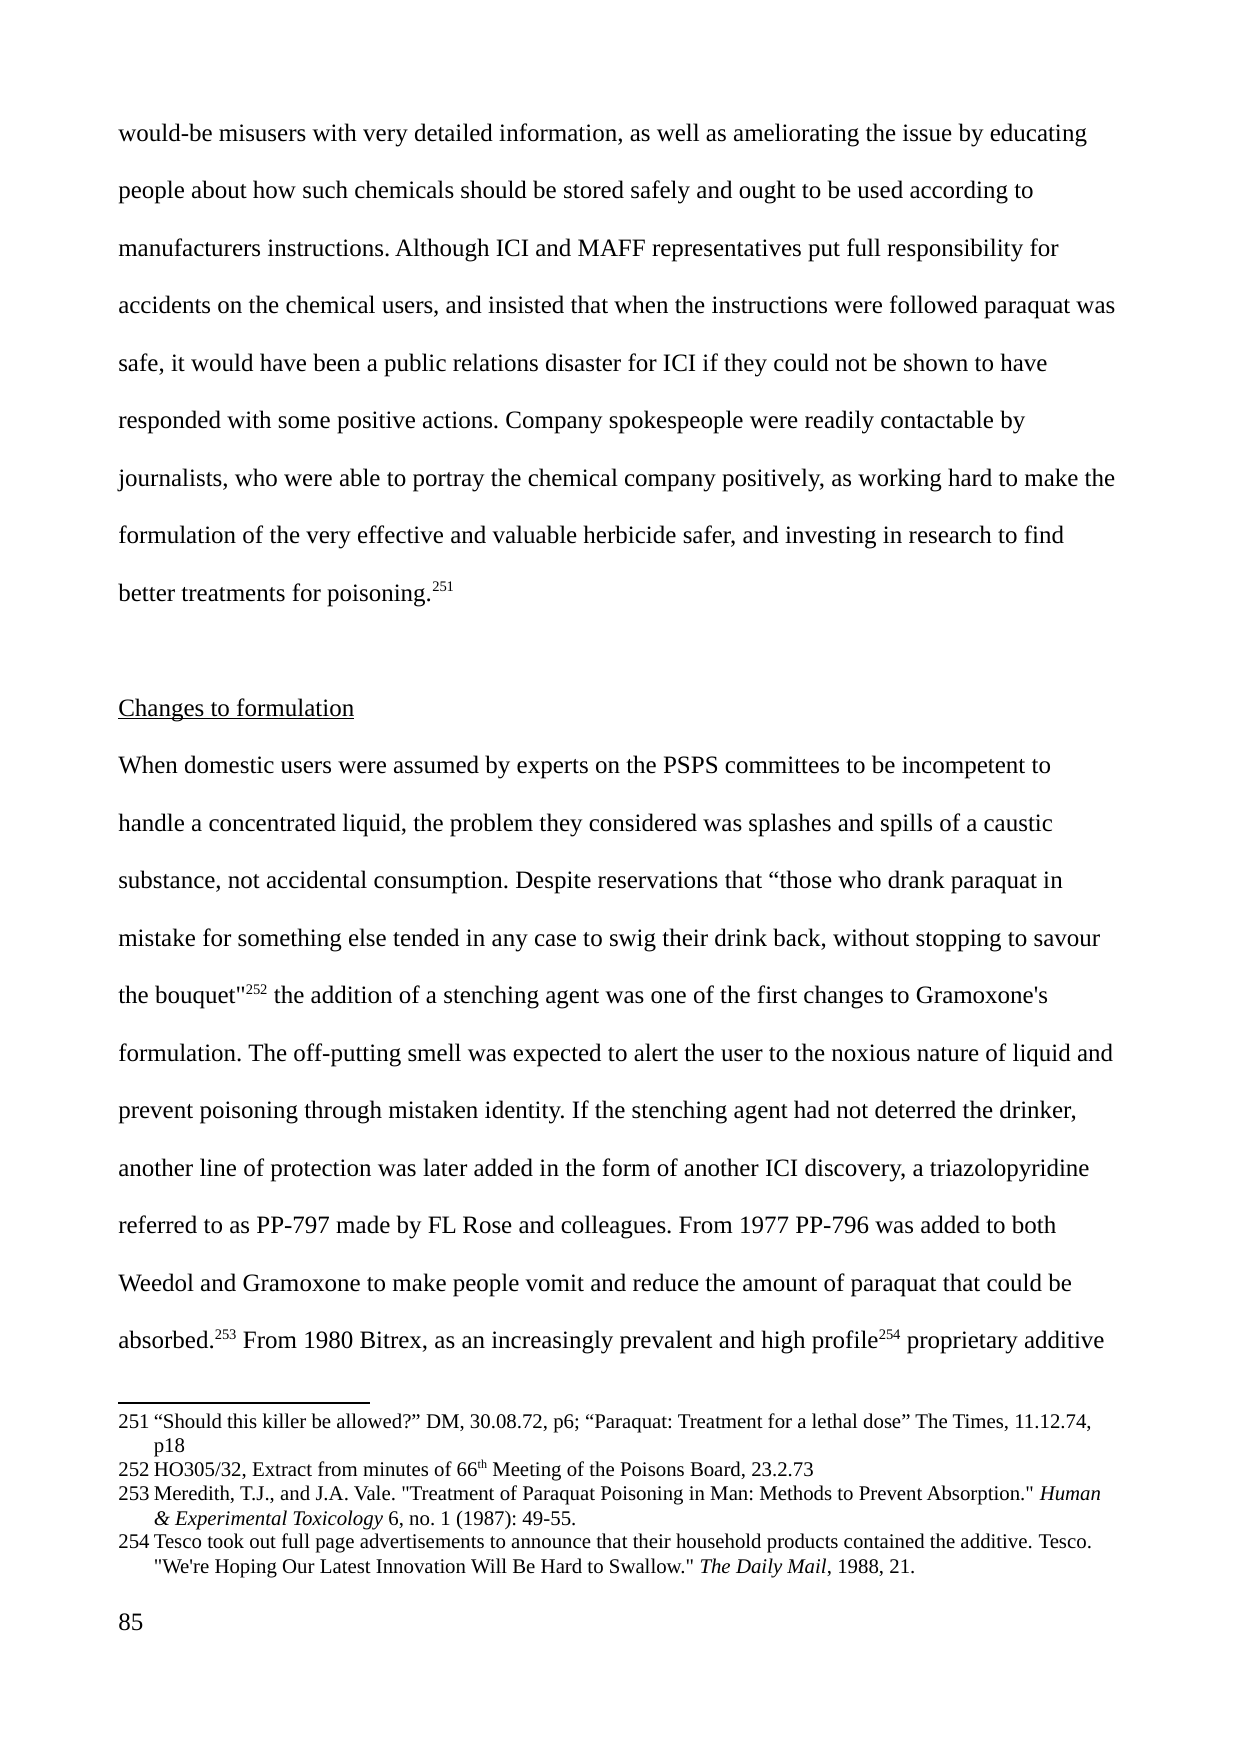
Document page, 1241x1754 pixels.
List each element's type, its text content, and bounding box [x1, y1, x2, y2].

text Tesco took out full page advertisements to announce that their household products contained the additive. Tesco. "We're Hoping Our Latest Innovation Will Be Hard to Swallow." The Daily Mail, 1988, 21. [118, 1529, 1122, 1578]
text HO305/32, Extract from minutes of 66th Meeting of the Poisons Board, 23.2.73 [118, 1457, 1122, 1481]
text “Should this killer be allowed?” DM, 30.08.72, p6; “Paraquat: Treatment for a lethal dose” The Times, 11.12.74, p18 [118, 1409, 1122, 1457]
text Meredith, T.J., and J.A. Vale. "Treatment of Paraquat Poisoning in Man: Methods to Prevent Absorption." Human & Experimental Toxicology 6, no. 1 (1987): 49-55. [118, 1481, 1122, 1529]
text Changes to formulation [118, 693, 1122, 722]
text When domestic users were assumed by experts on the PSPS committees to be incompetent to handle a concentrated liquid, the problem they considered was splashes and spills of a caustic substance, not accidental consumption. Despite reservations that “those who drank paraquat in mistake for something else tended in any case to swig their drink back, without stopping to savour the bouquet" the addition of a stenching agent was one of the first changes to Gramoxone's formulation. The off-putting smell was expected to alert the user to the noxious nature of liquid and prevent poisoning through mistaken identity. If the stenching agent had not deterred the drinker, another line of protection was later added in the form of another ICI discovery, a triazolopyridine referred to as PP-797 made by FL Rose and colleagues. From 1977 PP-796 was added to both Weedol and Gramoxone to make people vomit and reduce the amount of paraquat that could be absorbed. From 1980 Bitrex, as an increasingly prevalent and high profile proprietary additive [118, 751, 1122, 1354]
text would-be misusers with very detailed information, as well as ameliorating the issue by educating people about how such chemicals should be stored safely and ought to be used according to manufacturers instructions. Although ICI and MAFF representatives put full responsibility for accidents on the chemical users, and insisted that when the instructions were followed paraquat was safe, it would have been a public relations disaster for ICI if they could not be shown to have responded with some positive actions. Company spokespeople were readily contactable by journalists, who were able to portray the chemical company positively, as working hard to make the formulation of the very effective and valuable herbicide safer, and investing in research to find better treatments for poisoning. [118, 118, 1122, 607]
